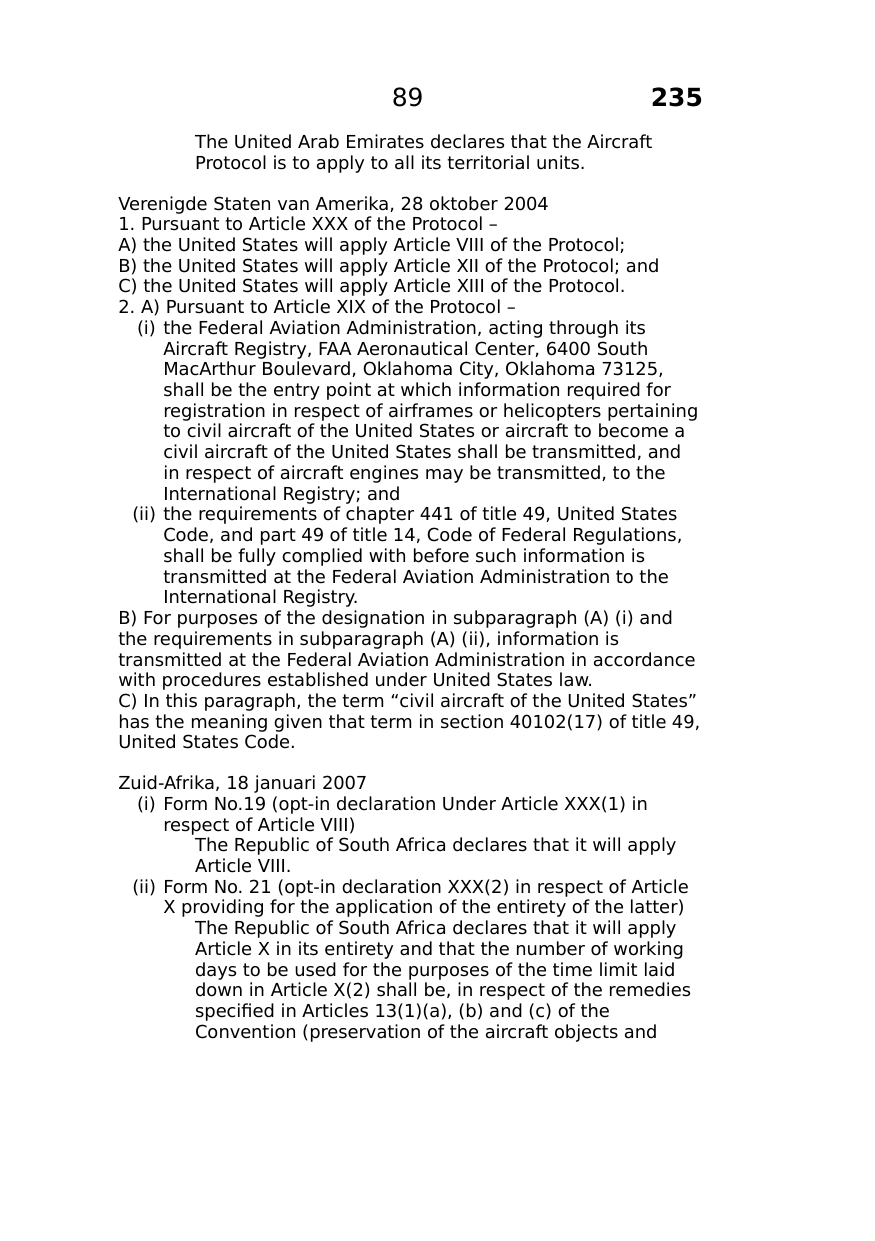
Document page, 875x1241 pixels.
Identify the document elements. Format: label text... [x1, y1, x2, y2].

text The Republic of South Africa declares that it will apply Article VIII. [195, 835, 703, 877]
text C) the United States will apply Article XIII of the Protocol. [118, 276, 703, 297]
text The Republic of South Africa declares that it will apply Article X in its entirety and that the number of working days to be used for the purposes of the time limit laid down in Article X(2) shall be, in respect of the remedies specified in Articles 13(1)(a), (b) and (c) of the Convention (preservation of the aircraft objects and [195, 918, 703, 1042]
text Zuid-Afrika, 18 januari 2007 [118, 773, 703, 794]
text (i) the Federal Aviation Administration, acting through its Aircraft Registry, FAA Aeronautical Center, 6400 South MacArthur Boulevard, Oklahoma City, Oklahoma 73125, shall be the entry point at which information required for registration in respect of airframes or helicopters pertaining to civil aircraft of the United States or aircraft to become a civil aircraft of the United States shall be transmitted, and in respect of aircraft engines may be transmitted, to the International Registry; and [118, 318, 703, 504]
text The United Arab Emirates declares that the Aircraft Protocol is to apply to all its territorial units. [195, 132, 703, 173]
text 2. A) Pursuant to Article XIX of the Protocol – [118, 297, 703, 318]
text B) For purposes of the designation in subparagraph (A) (i) and the requirements in subparagraph (A) (ii), information is transmitted at the Federal Aviation Administration in accordance with procedures established under United States law. [118, 608, 703, 691]
text C) In this paragraph, the term “civil aircraft of the United States” has the meaning given that term in section 40102(17) of title 49, United States Code. [118, 691, 703, 753]
text (ii) the requirements of chapter 441 of title 49, United States Code, and part 49 of title 14, Code of Federal Regulations, shall be fully complied with before such information is transmitted at the Federal Aviation Administration to the International Registry. [118, 504, 703, 608]
text (ii) Form No. 21 (opt-in declaration XXX(2) in respect of Article X providing for the application of the entirety of the latter) [118, 877, 703, 918]
text 1. Pursuant to Article XXX of the Protocol – [118, 214, 703, 235]
text A) the United States will apply Article VIII of the Protocol; [118, 235, 703, 256]
text (i) Form No.19 (opt-in declaration Under Article XXX(1) in respect of Article VIII) [118, 794, 703, 835]
text Verenigde Staten van Amerika, 28 oktober 2004 [118, 193, 703, 214]
text B) the United States will apply Article XII of the Protocol; and [118, 256, 703, 276]
